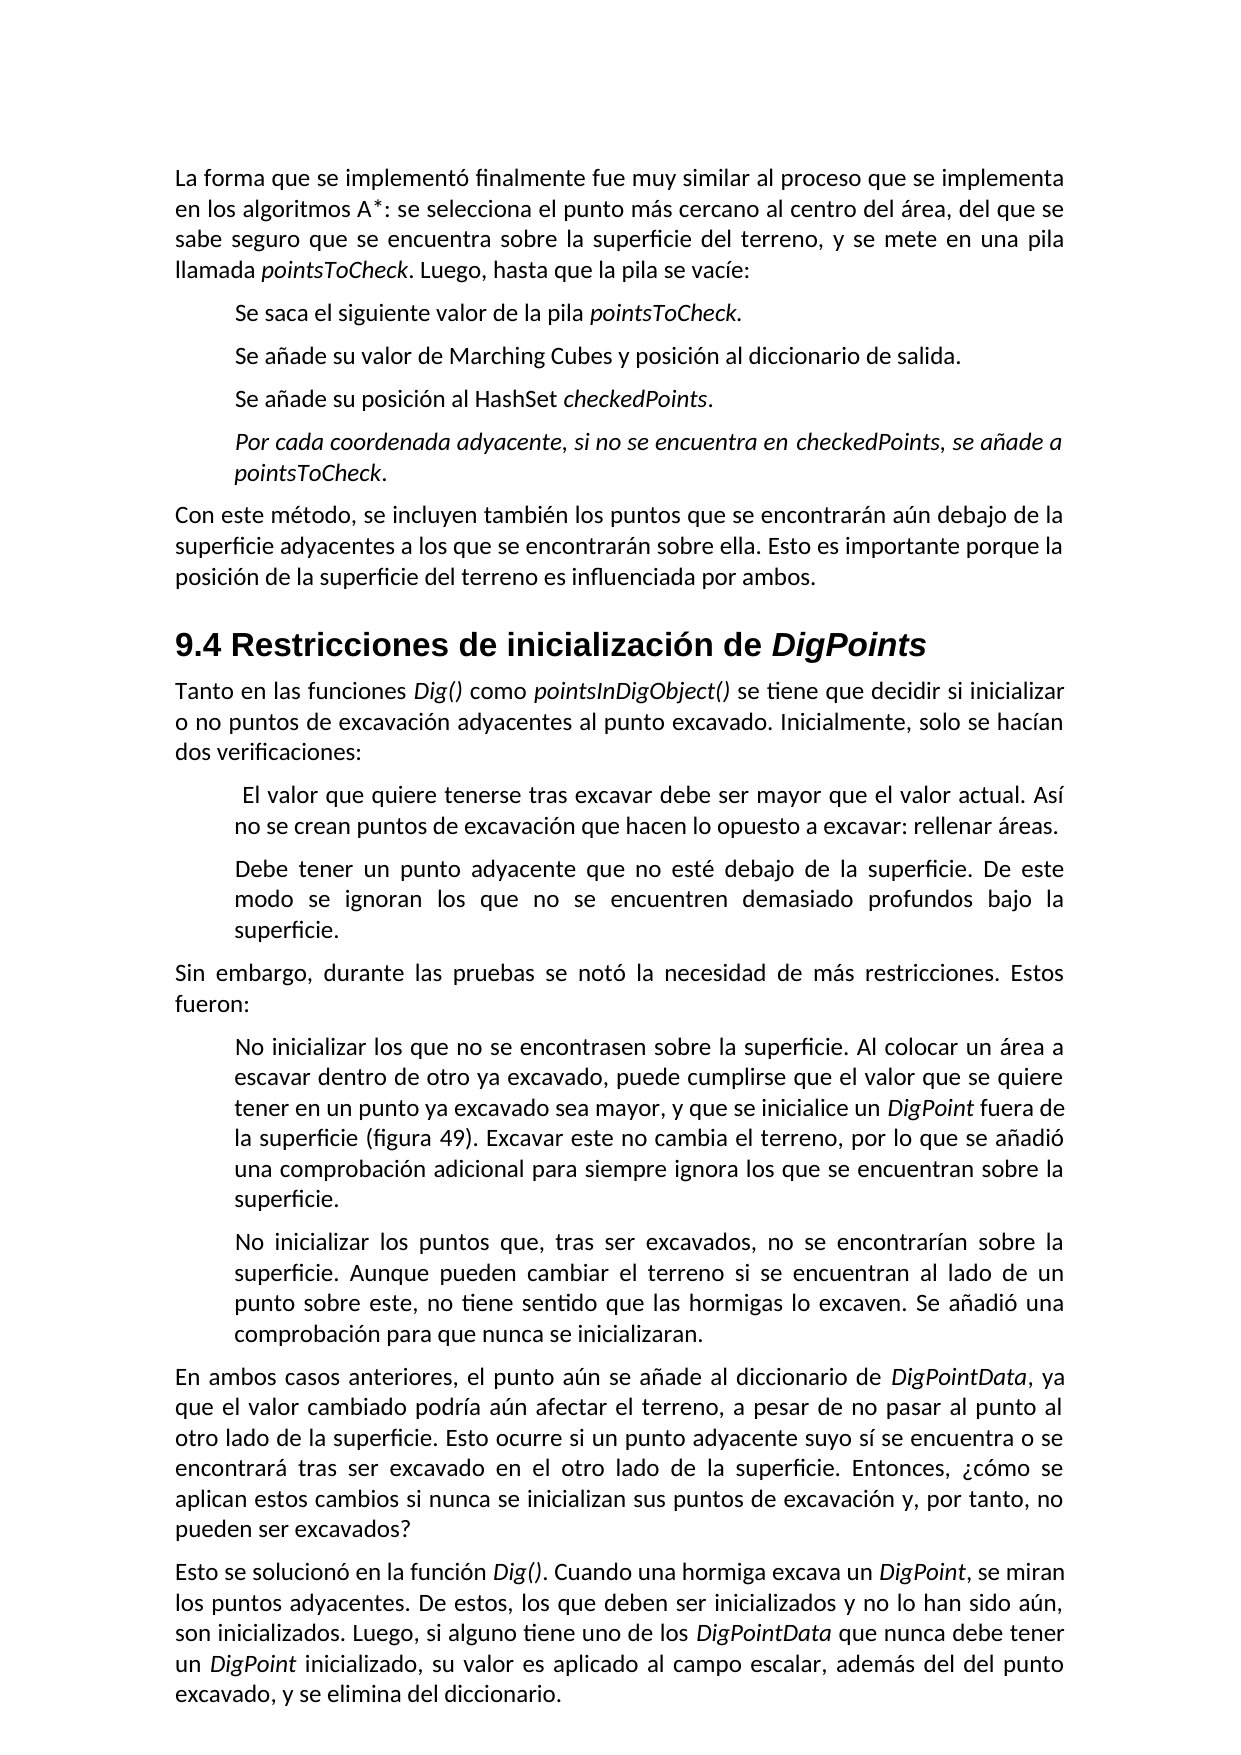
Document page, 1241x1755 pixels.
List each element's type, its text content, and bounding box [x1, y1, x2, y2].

text Con este método, se incluyen también los puntos que se encontrarán aún debajo de la superficie adyacentes a los que se encontrarán sobre ella. Esto es importante porque la posición de la superficie del terreno es influenciada por ambos. [175, 500, 1065, 591]
subtitle Restricciones de inicialización de DigPoints [175, 624, 1065, 663]
text Tanto en las funciones Dig() como pointsInDigObject() se tiene que decidir si inicializar o no puntos de excavación adyacentes al punto excavado. Inicialmente, solo se hacían dos verificaciones: [175, 676, 1065, 767]
text Esto se solucionó en la función Dig(). Cuando una hormiga excava un DigPoint, se miran los puntos adyacentes. De estos, los que deben ser inicializados y no lo han sido aún, son inicializados. Luego, si alguno tiene uno de los DigPointData que nunca debe tener un DigPoint inicializado, su valor es aplicado al campo escalar, además del del punto excavado, y se elimina del diccionario. [175, 1557, 1065, 1709]
list No inicializar los que no se encontrasen sobre la superficie. Al colocar un área a escavar dentro de otro ya excavado, puede cumplirse que el valor que se quiere tener en un punto ya excavado sea mayor, y que se inicialice un DigPoint fuera de la superficie (figura 49). Excavar este no cambia el terreno, por lo que se añadió una comprobación adicional para siempre ignora los que se encuentran sobre la superficie. [204, 1031, 1065, 1214]
text La forma que se implementó finalmente fue muy similar al proceso que se implementa en los algoritmos A*: s­e selecciona el punto más cercano al centro del área, del que se sabe seguro que se encuentra sobre la superficie del terreno, y se mete en una pila llamada pointsToCheck. Luego, hasta que la pila se vacíe: [175, 162, 1065, 284]
text Sin embargo, durante las pruebas se notó la necesidad de más restricciones. Estos fueron: [175, 957, 1065, 1018]
list Se añade su valor de Marching Cubes y posición al diccionario de salida. [204, 340, 1065, 371]
list No inicializar los puntos que, tras ser excavados, no se encontrarían sobre la superficie. Aunque pueden cambiar el terreno si se encuentran al lado de un punto sobre este, no tiene sentido que las hormigas lo excaven. Se añadió una comprobación para que nunca se inicializaran. [204, 1226, 1065, 1348]
list Se añade su posición al HashSet checkedPoints. [204, 383, 1065, 414]
list Debe tener un punto adyacente que no esté debajo de la superficie. De este modo se ignoran los que no se encuentren demasiado profundos bajo la superficie. [204, 853, 1065, 945]
list Por cada coordenada adyacente, si no se encuentra en checkedPoints, se añade a pointsToCheck. [204, 426, 1065, 487]
list El valor que quiere tenerse tras excavar debe ser mayor que el valor actual. Así no se crean puntos de excavación que hacen lo opuesto a excavar: rellenar áreas. [204, 779, 1065, 841]
list Se saca el siguiente valor de la pila pointsToCheck. [204, 297, 1065, 328]
text En ambos casos anteriores, el punto aún se añade al diccionario de DigPointData, ya que el valor cambiado podría aún afectar el terreno, a pesar de no pasar al punto al otro lado de la superficie. Esto ocurre si un punto adyacente suyo sí se encuentra o se encontrará tras ser excavado en el otro lado de la superficie. Entonces, ¿cómo se aplican estos cambios si nunca se inicializan sus puntos de excavación y, por tanto, no pueden ser excavados? [175, 1361, 1065, 1544]
